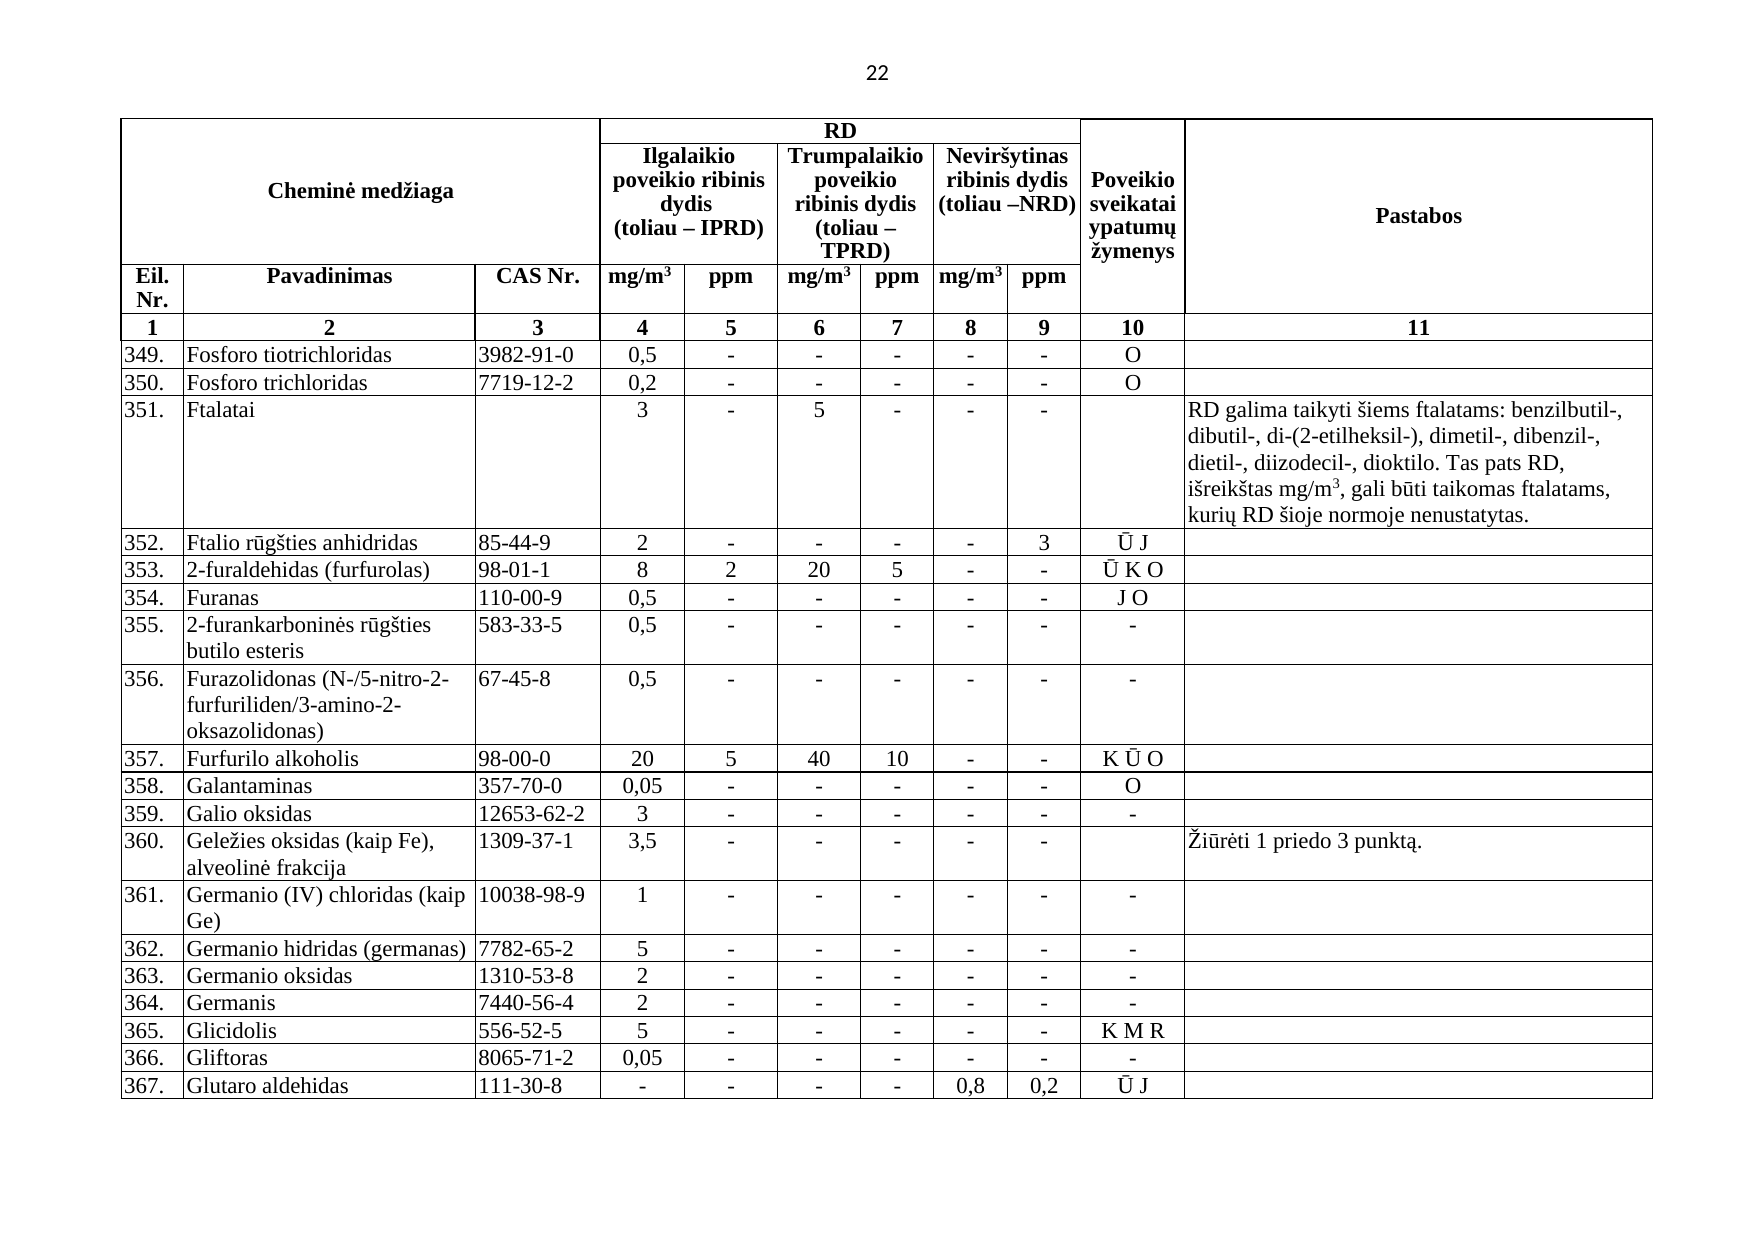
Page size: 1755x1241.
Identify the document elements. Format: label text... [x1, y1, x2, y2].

table_cell 3 [476, 314, 599, 340]
table_cell - [778, 665, 860, 744]
table_cell 0,5 [601, 665, 684, 744]
table_cell 0,2 [601, 369, 684, 395]
table_cell - [934, 962, 1007, 988]
table_cell - [861, 1072, 933, 1098]
table_cell ppm [685, 265, 777, 312]
table_cell - [934, 665, 1007, 744]
table_cell 0,5 [601, 341, 684, 368]
table_cell 0,5 [601, 611, 684, 664]
table_cell - [685, 881, 777, 934]
table_cell 98-00-0 [476, 745, 600, 771]
table_cell [1185, 529, 1652, 555]
table_cell 362. [122, 935, 183, 961]
table_cell ppm [861, 265, 933, 312]
table_cell [1185, 556, 1652, 583]
table_cell Glicidolis [184, 1017, 475, 1043]
table_cell Germanio hidridas (germanas) [184, 935, 475, 961]
table_cell [1185, 611, 1652, 664]
table_cell Ftalatai [184, 396, 475, 528]
table_cell - [1008, 800, 1080, 826]
table_cell 85-44-9 [476, 529, 600, 555]
table_cell Furazolidonas (N-/5-nitro-2-furfuriliden/3-amino-2-oksazolidonas) [184, 665, 475, 744]
table_cell [1185, 745, 1652, 771]
table_cell - [778, 341, 860, 368]
table_cell [1185, 881, 1652, 934]
table_cell 20 [778, 556, 860, 583]
table_header RD [601, 119, 1080, 143]
table_cell CAS Nr. [476, 265, 599, 312]
table_cell [1185, 800, 1652, 826]
table_cell 8 [601, 556, 684, 583]
table_cell 5 [685, 745, 777, 771]
table_cell [1185, 369, 1652, 395]
table_cell - [934, 396, 1007, 528]
table_cell Trumpalaikio poveikio ribinis dydis (toliau –TPRD) [778, 144, 933, 263]
table_cell 364. [122, 990, 183, 1016]
table_cell - [685, 773, 777, 799]
table_cell K M R [1081, 1017, 1184, 1043]
table_cell - [861, 529, 933, 555]
table_cell Fosforo trichloridas [184, 369, 475, 395]
table_cell 8 [934, 314, 1007, 340]
table_cell 1 [601, 881, 684, 934]
table_cell Ū J [1081, 1072, 1184, 1098]
table_cell 3 [601, 800, 684, 826]
table_cell - [934, 935, 1007, 961]
table_cell 556-52-5 [476, 1017, 600, 1043]
table_cell [1185, 935, 1652, 961]
table_cell 40 [778, 745, 860, 771]
table_cell - [778, 369, 860, 395]
table_cell [1081, 827, 1184, 880]
table_cell 351. [122, 396, 183, 528]
table_cell 3982-91-0 [476, 341, 600, 368]
table_cell 1310-53-8 [476, 962, 600, 988]
table_cell 10038-98-9 [476, 881, 600, 934]
table_cell - [861, 827, 933, 880]
table_cell [1081, 396, 1184, 528]
table_cell 360. [122, 827, 183, 880]
table_cell Glutaro aldehidas [184, 1072, 475, 1098]
table_cell - [861, 611, 933, 664]
table_cell - [778, 1072, 860, 1098]
table_cell - [934, 827, 1007, 880]
table_cell - [685, 611, 777, 664]
table_cell 8065-71-2 [476, 1044, 600, 1071]
table_cell 367. [122, 1072, 183, 1098]
table_cell - [1008, 827, 1080, 880]
table_cell mg/m3 [778, 265, 860, 312]
table_cell K Ū O [1081, 745, 1184, 771]
table_cell 110-00-9 [476, 584, 600, 610]
table_cell - [1008, 556, 1080, 583]
table_cell - [685, 1017, 777, 1043]
table_cell - [778, 990, 860, 1016]
table_cell - [861, 1044, 933, 1071]
table_cell - [778, 827, 860, 880]
table_cell - [934, 881, 1007, 934]
table_cell - [861, 341, 933, 368]
table_cell Furanas [184, 584, 475, 610]
table_cell - [778, 773, 860, 799]
table_cell - [934, 369, 1007, 395]
table_cell - [1008, 745, 1080, 771]
table_cell 359. [122, 800, 183, 826]
table_cell [476, 396, 600, 528]
table_cell - [1081, 935, 1184, 961]
table_cell [1185, 773, 1652, 799]
table_cell - [1081, 881, 1184, 934]
table_cell 2 [601, 529, 684, 555]
table_cell - [934, 773, 1007, 799]
table_cell 365. [122, 1017, 183, 1043]
table_cell 7719-12-2 [476, 369, 600, 395]
table_cell - [1008, 665, 1080, 744]
table_cell Germanio oksidas [184, 962, 475, 988]
table_cell - [778, 800, 860, 826]
table_cell 3,5 [601, 827, 684, 880]
table_cell - [601, 1072, 684, 1098]
table_cell [1185, 962, 1652, 988]
table_cell 5 [861, 556, 933, 583]
table_cell - [1081, 962, 1184, 988]
table_cell Neviršytinas ribinis dydis (toliau –NRD) [934, 144, 1080, 263]
table_cell - [1008, 396, 1080, 528]
table_cell Ū J [1081, 529, 1184, 555]
table_cell 3 [1008, 529, 1080, 555]
table_cell - [1008, 584, 1080, 610]
table_cell - [685, 529, 777, 555]
table_cell 1309-37-1 [476, 827, 600, 880]
table_cell 5 [601, 1017, 684, 1043]
table_cell 98-01-1 [476, 556, 600, 583]
table_cell 2-furankarboninės rūgšties butilo esteris [184, 611, 475, 664]
table_cell 4 [601, 314, 684, 340]
table_cell - [685, 800, 777, 826]
table_cell O [1081, 369, 1184, 395]
table_cell - [685, 665, 777, 744]
table_cell 583-33-5 [476, 611, 600, 664]
table_cell - [778, 1044, 860, 1071]
table_cell 363. [122, 962, 183, 988]
table_cell - [778, 881, 860, 934]
table_cell - [934, 611, 1007, 664]
table_cell - [685, 1072, 777, 1098]
table_cell 361. [122, 881, 183, 934]
table_cell - [1008, 990, 1080, 1016]
table_cell - [1008, 935, 1080, 961]
table_cell 352. [122, 529, 183, 555]
table_cell - [1081, 1044, 1184, 1071]
table_cell - [861, 990, 933, 1016]
table_cell 6 [778, 314, 860, 340]
table_cell - [778, 529, 860, 555]
table_cell - [1081, 611, 1184, 664]
table_cell - [1008, 881, 1080, 934]
table_cell - [778, 611, 860, 664]
table_cell 0,5 [601, 584, 684, 610]
table_cell 5 [601, 935, 684, 961]
table_cell - [685, 990, 777, 1016]
table_cell - [934, 584, 1007, 610]
table_cell 349. [122, 341, 183, 368]
table_cell - [778, 962, 860, 988]
table_cell 0,2 [1008, 1072, 1080, 1098]
table_cell 3 [601, 396, 684, 528]
table_cell [1185, 1044, 1652, 1071]
table_cell - [861, 369, 933, 395]
table_cell - [934, 800, 1007, 826]
table_cell 12653-62-2 [476, 800, 600, 826]
table_cell - [685, 369, 777, 395]
table_cell Germanis [184, 990, 475, 1016]
table_cell 0,05 [601, 1044, 684, 1071]
table_cell - [685, 341, 777, 368]
table_cell - [1008, 369, 1080, 395]
table_cell O [1081, 341, 1184, 368]
table_cell - [1008, 773, 1080, 799]
table_cell - [934, 556, 1007, 583]
table_cell 1 [122, 314, 183, 340]
table_cell - [1081, 990, 1184, 1016]
table_cell Eil. Nr. [122, 265, 183, 312]
table_cell - [934, 341, 1007, 368]
table_cell Germanio (IV) chloridas (kaip Ge) [184, 881, 475, 934]
table_cell 357. [122, 745, 183, 771]
table_cell - [1008, 1044, 1080, 1071]
table_cell - [685, 935, 777, 961]
table_cell 10 [861, 745, 933, 771]
table_cell - [1008, 341, 1080, 368]
table_cell - [861, 962, 933, 988]
table_cell - [861, 800, 933, 826]
table_cell - [778, 584, 860, 610]
table_cell Geležies oksidas (kaip Fe), alveolinė frakcija [184, 827, 475, 880]
table_cell Ftalio rūgšties anhidridas [184, 529, 475, 555]
table_cell mg/m3 [601, 265, 684, 312]
table_cell Ū K O [1081, 556, 1184, 583]
table_cell 9 [1008, 314, 1080, 340]
table_cell [1185, 1017, 1652, 1043]
table_cell 7440-56-4 [476, 990, 600, 1016]
table_cell 2 [184, 314, 474, 340]
table_cell - [778, 1017, 860, 1043]
table_cell - [1008, 962, 1080, 988]
table_cell O [1081, 773, 1184, 799]
table_cell 356. [122, 665, 183, 744]
table_cell Gliftoras [184, 1044, 475, 1071]
table_cell 0,8 [934, 1072, 1007, 1098]
table_cell RD galima taikyti šiems ftalatams: benzilbutil-, dibutil-, di-(2-etilheksil-), dimetil-, dibenzil-, dietil-, diizodecil-, dioktilo. Tas pats RD, išreikštas mg/m3, gali būti taikomas ftalatams, kurių RD šioje normoje nenustatytas. [1185, 396, 1652, 528]
table_cell 67-45-8 [476, 665, 600, 744]
table_cell 350. [122, 369, 183, 395]
table_cell [1185, 1072, 1652, 1098]
table_cell - [685, 396, 777, 528]
table_cell [1185, 584, 1652, 610]
table_cell ppm [1008, 265, 1080, 312]
table_header Pastabos [1186, 120, 1652, 312]
table_cell 7 [861, 314, 933, 340]
table_cell 5 [778, 396, 860, 528]
table_cell Pavadinimas [184, 265, 474, 312]
table_cell 366. [122, 1044, 183, 1071]
table_cell J O [1081, 584, 1184, 610]
table_cell 354. [122, 584, 183, 610]
table_cell - [1081, 800, 1184, 826]
table_cell - [861, 584, 933, 610]
table_cell [1185, 341, 1652, 368]
table_cell - [861, 665, 933, 744]
table_cell Galio oksidas [184, 800, 475, 826]
table_header Cheminė medžiaga [122, 119, 599, 263]
table_cell 111-30-8 [476, 1072, 600, 1098]
table_cell - [1008, 1017, 1080, 1043]
table_cell 20 [601, 745, 684, 771]
table_cell - [861, 1017, 933, 1043]
table_cell - [934, 529, 1007, 555]
table_cell [1185, 990, 1652, 1016]
table_cell Ilgalaikio poveikio ribinis dydis (toliau – IPRD) [601, 144, 777, 263]
table_cell - [1081, 665, 1184, 744]
table_cell mg/m3 [934, 265, 1007, 312]
table_cell Fosforo tiotrichloridas [184, 341, 475, 368]
table_cell 358. [122, 773, 183, 799]
table_cell 10 [1081, 314, 1184, 340]
table_cell 2-furaldehidas (furfurolas) [184, 556, 475, 583]
table_cell Furfurilo alkoholis [184, 745, 475, 771]
table_cell [1185, 665, 1652, 744]
table_cell 2 [685, 556, 777, 583]
table_cell 355. [122, 611, 183, 664]
table_cell - [685, 962, 777, 988]
table_cell - [685, 1044, 777, 1071]
table_cell - [685, 584, 777, 610]
table_cell - [861, 935, 933, 961]
table_cell 2 [601, 990, 684, 1016]
table_cell - [934, 1044, 1007, 1071]
table_cell - [934, 990, 1007, 1016]
table_cell Žiūrėti 1 priedo 3 punktą. [1185, 827, 1652, 880]
table_cell - [861, 881, 933, 934]
table_cell - [685, 827, 777, 880]
table_cell - [1008, 611, 1080, 664]
table_cell - [778, 935, 860, 961]
table_cell 7782-65-2 [476, 935, 600, 961]
table_cell 5 [685, 314, 777, 340]
table_cell 357-70-0 [476, 773, 600, 799]
table_cell 2 [601, 962, 684, 988]
table_cell 353. [122, 556, 183, 583]
table_cell Galantaminas [184, 773, 475, 799]
table_cell 11 [1185, 314, 1652, 340]
table_cell - [934, 1017, 1007, 1043]
table_cell - [861, 773, 933, 799]
table_cell - [861, 396, 933, 528]
table_header Poveikio sveikatai ypatumų žymenys [1081, 120, 1184, 312]
table_cell - [934, 745, 1007, 771]
table_cell 0,05 [601, 773, 684, 799]
